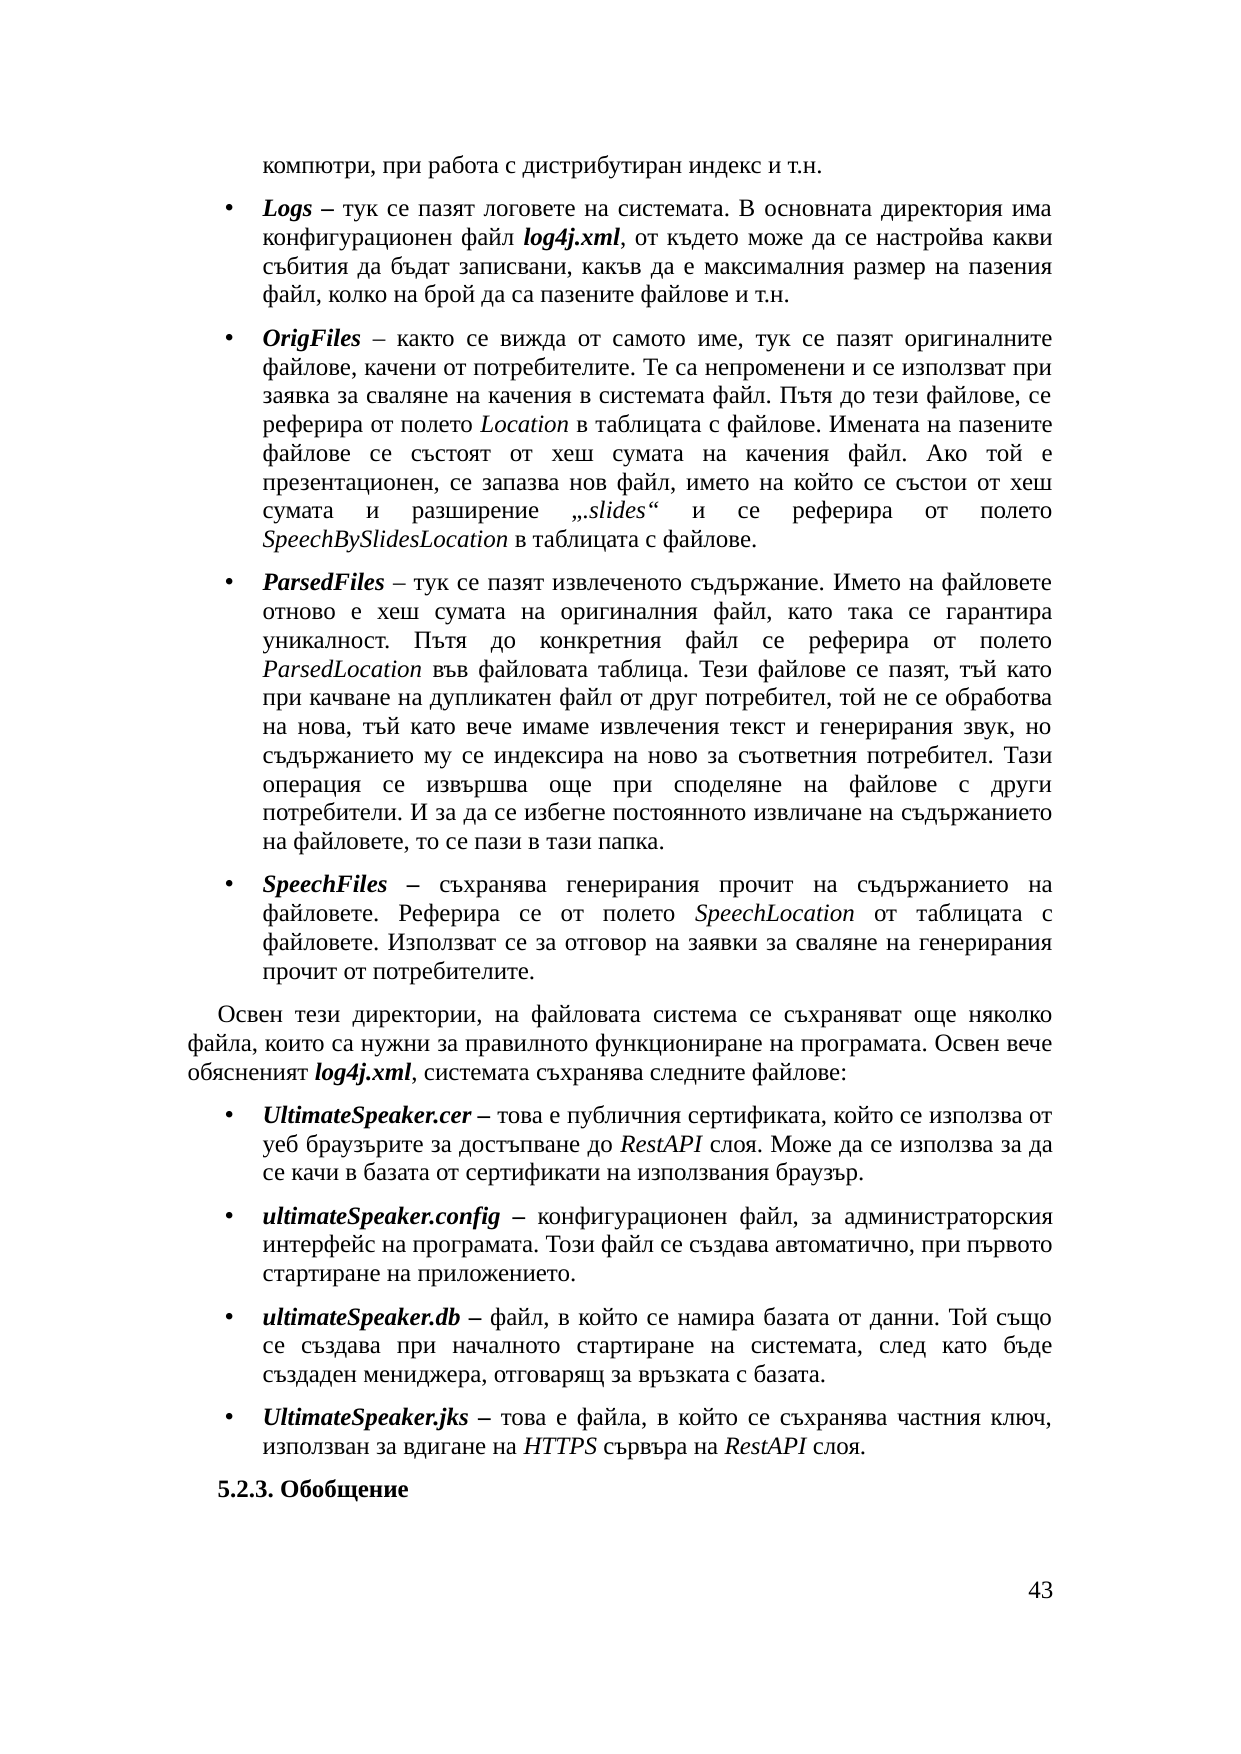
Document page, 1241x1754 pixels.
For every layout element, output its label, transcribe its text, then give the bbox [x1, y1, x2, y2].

list компютри, при работа с дистрибутиран индекс и т.н. [225, 150, 1053, 179]
list UltimateSpeaker.jks – това е файла, в който се съхранява частния ключ, използван за вдигане на HTTPS сървъра на RestAPI слоя. [225, 1402, 1053, 1460]
list OrigFiles – както се вижда от самото име, тук се пазят оригиналните файлове, качени от потребителите. Те са непроменени и се използват при заявка за сваляне на качения в системата файл. Пътя до тези файлове, се реферира от полето Location в таблицата с файлове. Имената на пазените файлове се състоят от хеш сумата на качения файл. Ако той е презентационен, се запазва нов файл, името на който се състои от хеш сумата и разширение „.slides“ и се реферира от полето SpeechBySlidesLocation в таблицата с файлове. [225, 323, 1053, 553]
text 5.2.3. Обобщение [187, 1474, 1053, 1503]
list Logs – тук се пазят логовете на системата. В основната директория има конфигурационен файл log4j.xml, от където може да се настройва какви събития да бъдат записвани, какъв да е максималния размер на пазения файл, колко на брой да са пазените файлове и т.н. [225, 193, 1053, 308]
list ultimateSpeaker.config – конфигурационен файл, за администраторския интерфейс на програмата. Този файл се създава автоматично, при първото стартиране на приложението. [225, 1201, 1053, 1287]
list ParsedFiles – тук се пазят извлеченото съдържание. Името на файловете отново е хеш сумата на оригиналния файл, като така се гарантира уникалност. Пътя до конкретния файл се реферира от полето ParsedLocation във файловата таблица. Тези файлове се пазят, тъй като при качване на дупликатен файл от друг потребител, той не се обработва на нова, тъй като вече имаме извлечения текст и генерирания звук, но съдържанието му се индексира на ново за съответния потребител. Тази операция се извършва още при споделяне на файлове с други потребители. И за да се избегне постоянното извличане на съдържанието на файловете, то се пази в тази папка. [225, 567, 1053, 855]
list ultimateSpeaker.db – файл, в който се намира базата от данни. Той също се създава при началното стартиране на системата, след като бъде създаден мениджера, отговарящ за връзката с базата. [225, 1302, 1053, 1388]
list SpeechFiles – съхранява генерирания прочит на съдържанието на файловете. Реферира се от полето SpeechLocation от таблицата с файловете. Използват се за отговор на заявки за сваляне на генерирания прочит от потребителите. [225, 869, 1053, 984]
text Освен тези директории, на файловата система се съхраняват още няколко файла, които са нужни за правилното функциониране на програмата. Освен вече обясненият log4j.xml, системата съхранява следните файлове: [187, 999, 1053, 1085]
list UltimateSpeaker.cer – това е публичния сертификата, който се използва от уеб браузърите за достъпване до RestAPI слоя. Може да се използва за да се качи в базата от сертификати на използвания браузър. [225, 1100, 1053, 1186]
